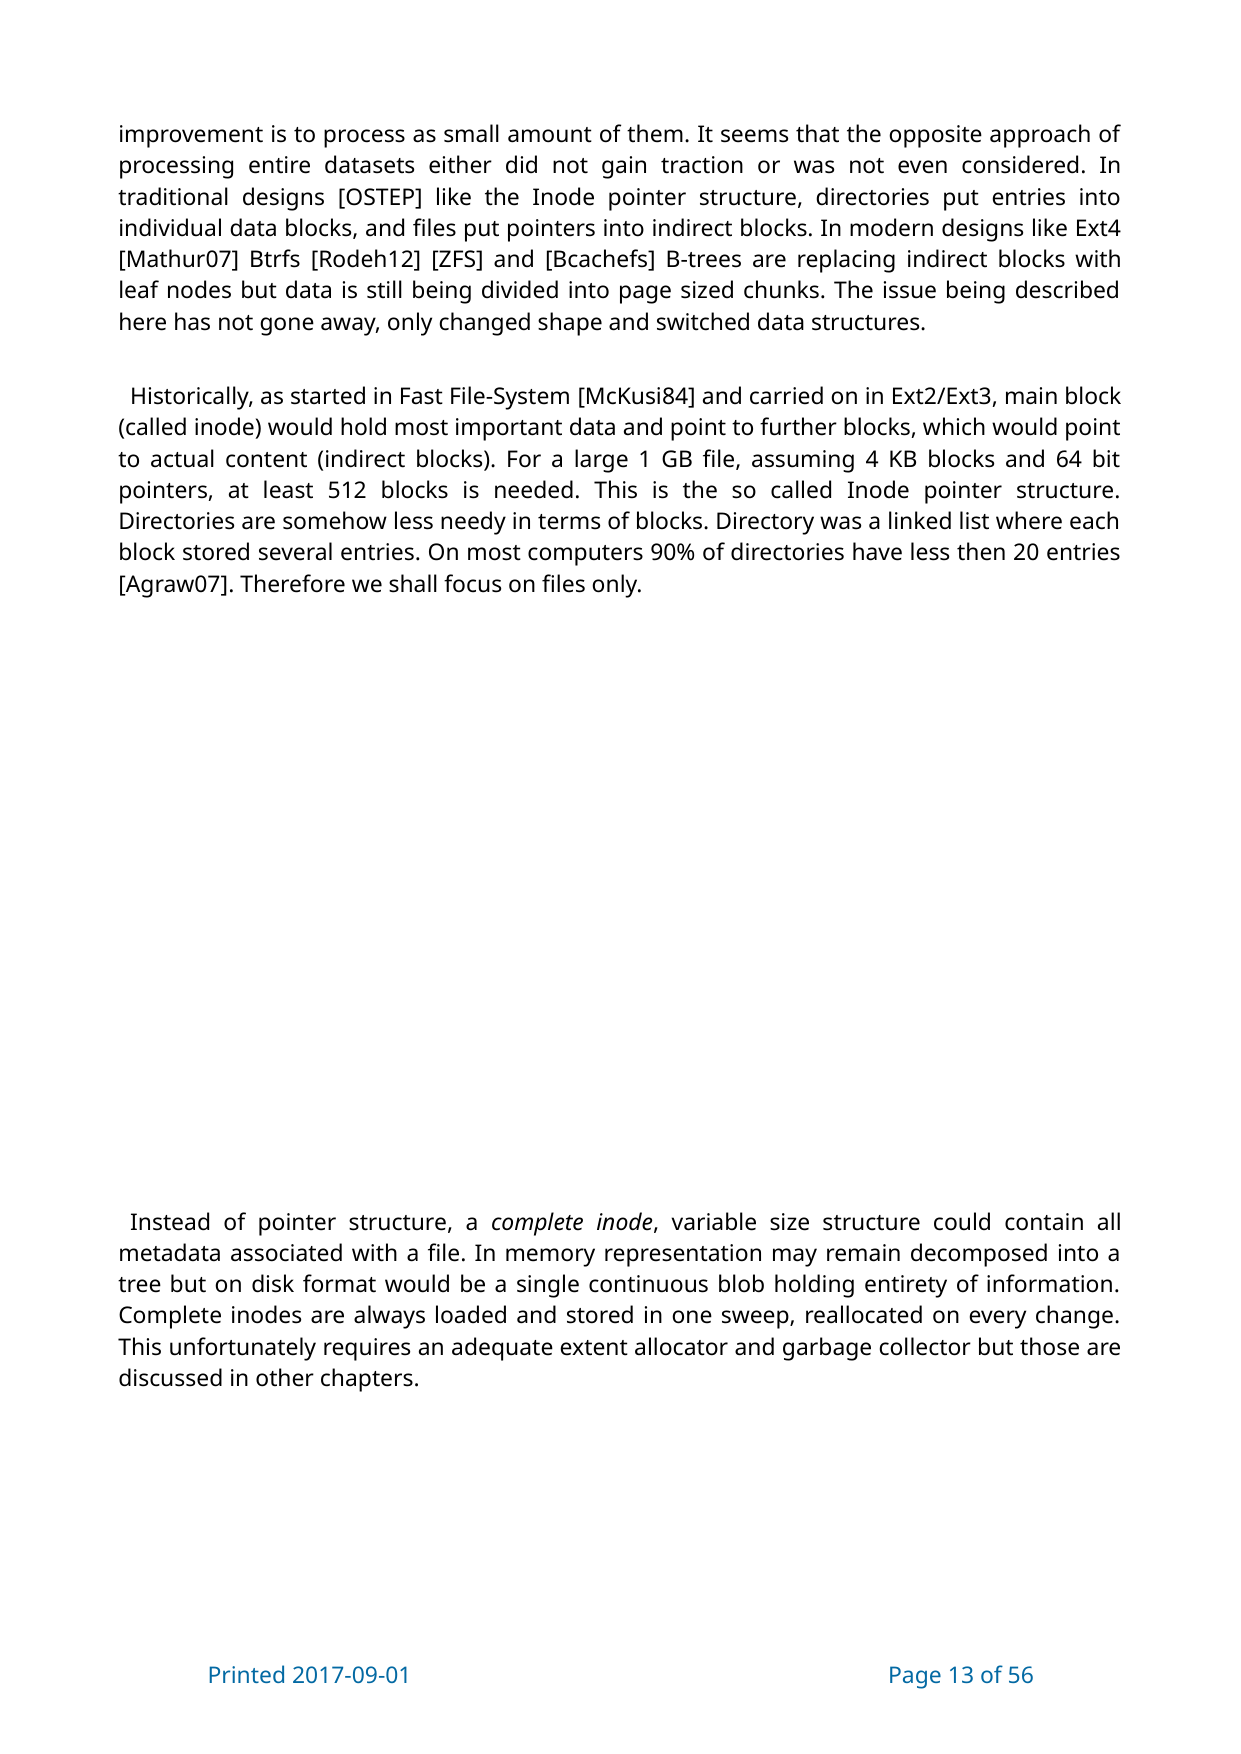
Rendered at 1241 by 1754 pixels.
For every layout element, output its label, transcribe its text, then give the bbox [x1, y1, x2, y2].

text Historically, as started in Fast File-System [McKusi84] and carried on in Ext2/Ext3, main block (called inode) would hold most important data and point to further blocks, which would point to actual content (indirect blocks). For a large 1 GB file, assuming 4 KB blocks and 64 bit pointers, at least 512 blocks is needed. This is the so called Inode pointer structure. Directories are somehow less needy in terms of blocks. Directory was a linked list where each block stored several entries. On most computers 90% of directories have less then 20 entries [Agraw07]. Therefore we shall focus on files only. [118, 380, 1122, 599]
text Instead of pointer structure, a complete inode, variable size structure could contain all metadata associated with a file. In memory representation may remain decomposed into a tree but on disk format would be a single continuous blob holding entirety of information. Complete inodes are always loaded and stored in one sweep, reallocated on every change. This unfortunately requires an adequate extent allocator and garbage collector but those are discussed in other chapters. [118, 1206, 1122, 1393]
text improvement is to process as small amount of them. It seems that the opposite approach of processing entire datasets either did not gain traction or was not even considered. In traditional designs [OSTEP] like the Inode pointer structure, directories put entries into individual data blocks, and files put pointers into indirect blocks. In modern designs like Ext4 [Mathur07] Btrfs [Rodeh12] [ZFS] and [Bcachefs] B-trees are replacing indirect blocks with leaf nodes but data is still being divided into page sized chunks. The issue being described here has not gone away, only changed shape and switched data structures. [118, 118, 1122, 337]
